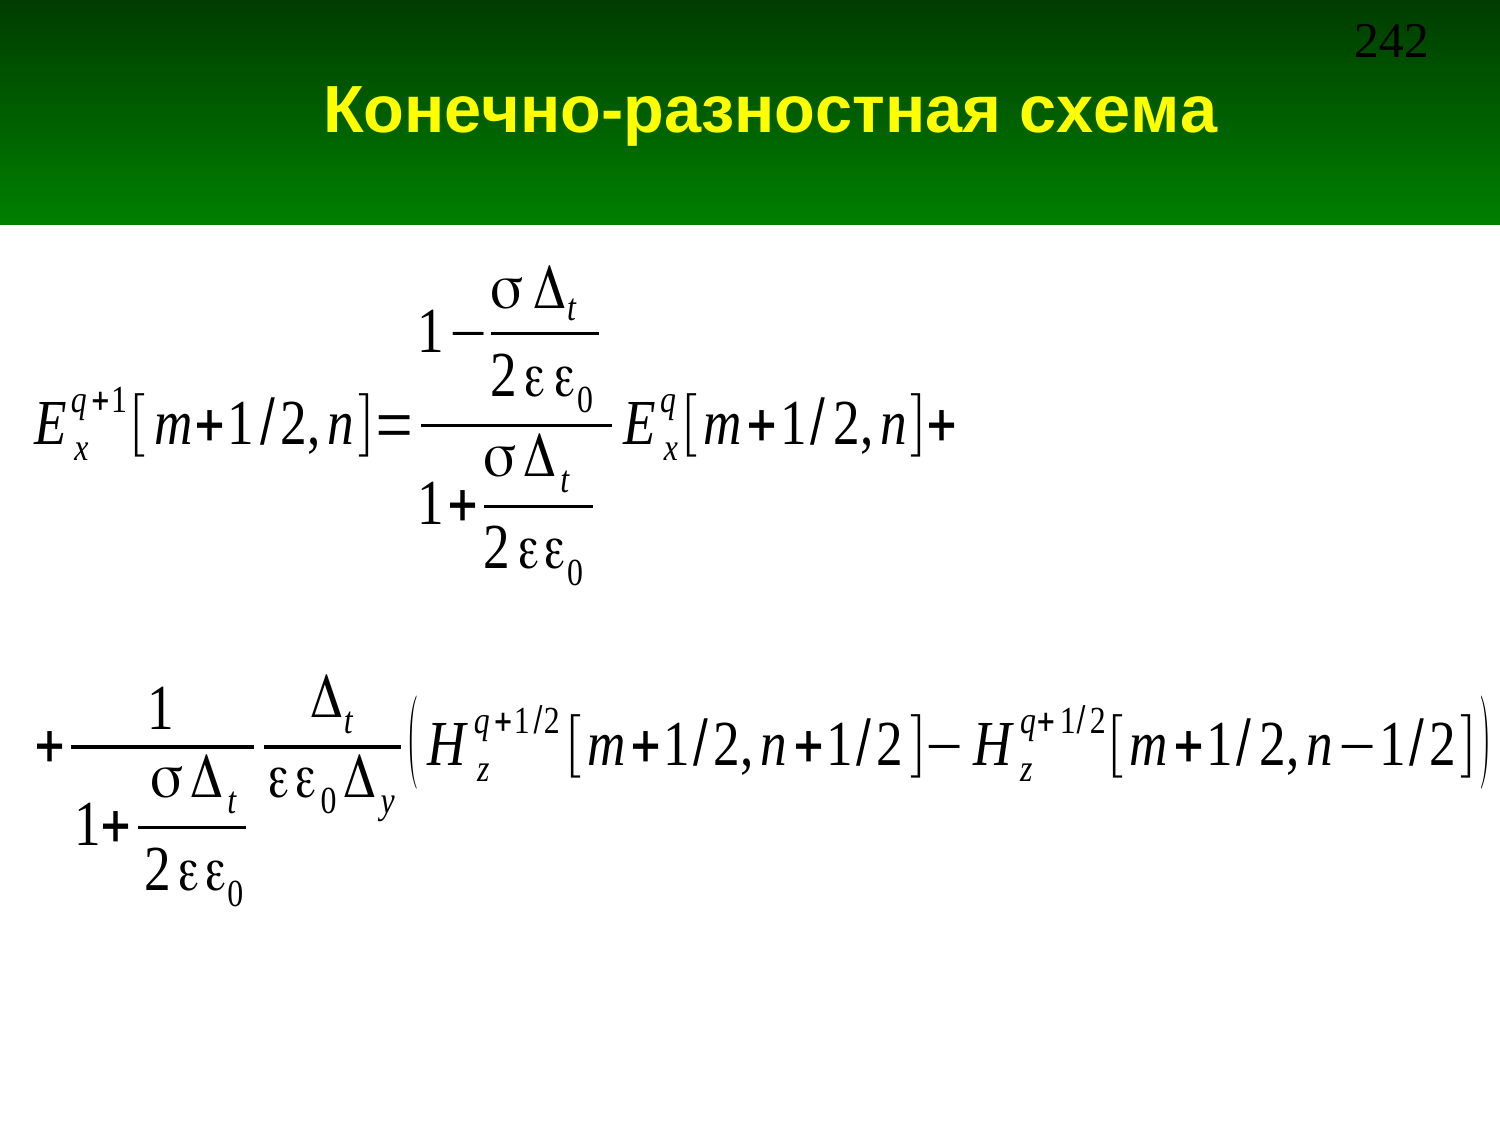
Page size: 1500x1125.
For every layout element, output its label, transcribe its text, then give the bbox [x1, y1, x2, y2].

chart [17, 259, 1500, 914]
title Конечно-разностная схема [100, 7, 1441, 204]
